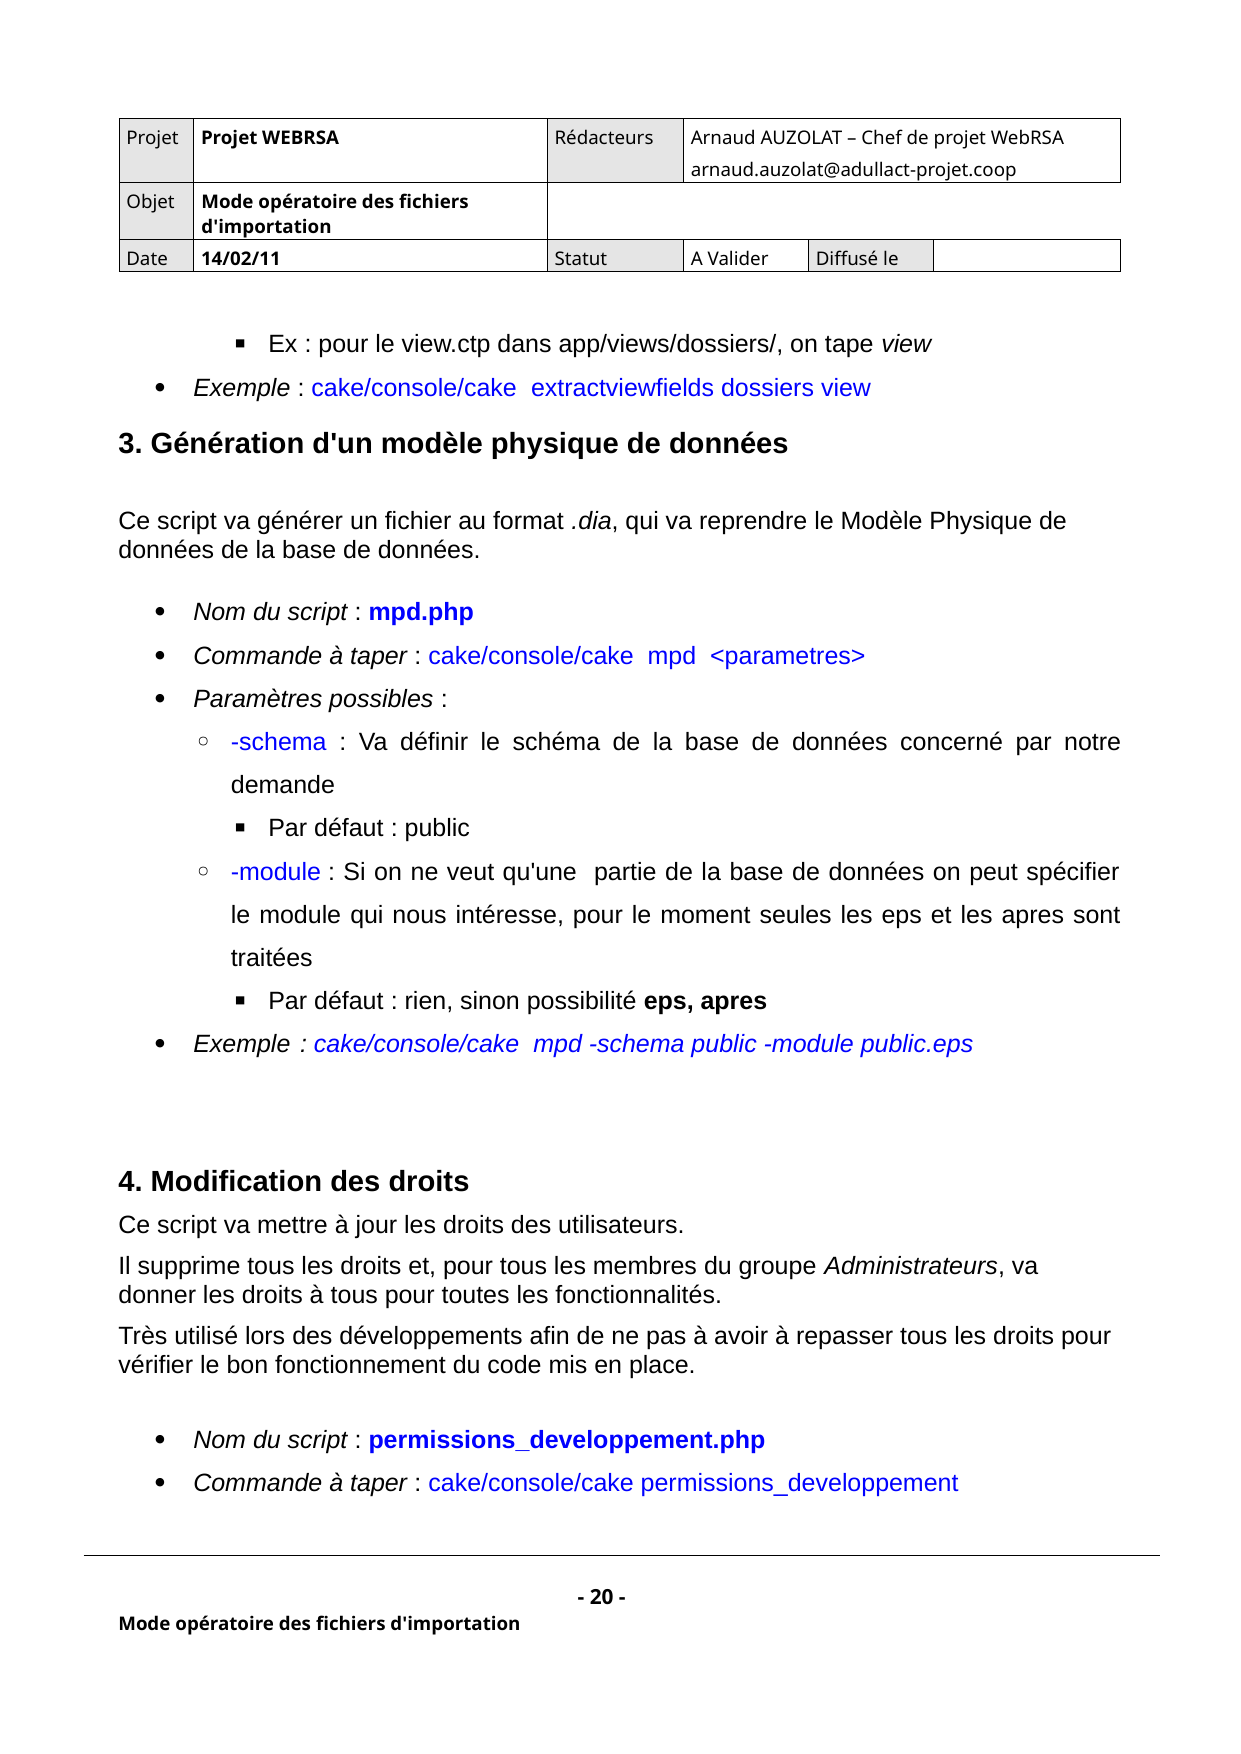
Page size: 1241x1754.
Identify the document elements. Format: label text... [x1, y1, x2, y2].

text Ce script va mettre à jour les droits des utilisateurs. [118, 1210, 1122, 1239]
list Nom du script : permissions_developpement.php [156, 1425, 1122, 1454]
text Il supprime tous les droits et, pour tous les membres du groupe Administrateurs, va donner les droits à tous pour toutes les fonctionnalités. [118, 1251, 1122, 1309]
subtitle 4. Modification des droits [118, 1164, 1122, 1197]
list -schema : Va définir le schéma de la base de données concerné par notre demande [193, 727, 1122, 799]
list Commande à taper : cake/console/cake mpd <parametres> [156, 641, 1122, 669]
list Commande à taper : cake/console/cake permissions_developpement [156, 1468, 1122, 1497]
list Par défaut : public [231, 813, 1122, 842]
text Ce script va générer un fichier au format .dia, qui va reprendre le Modèle Physique de données de la base de données. [118, 506, 1122, 564]
list Ex : pour le view.ctp dans app/views/dossiers/, on tape view [231, 329, 1122, 358]
list Paramètres possibles : [156, 684, 1122, 713]
list Nom du script : mpd.php [156, 597, 1122, 626]
list Exemple : cake/console/cake mpd -schema public -module public.eps [156, 1029, 1122, 1058]
list Par défaut : rien, sinon possibilité eps, apres [231, 986, 1122, 1015]
list -module : Si on ne veut qu'une partie de la base de données on peut spécifier le module qui nous intéresse, pour le moment seules les eps et les apres sont traitées [193, 857, 1122, 972]
text Très utilisé lors des développements afin de ne pas à avoir à repasser tous les droits pour vérifier le bon fonctionnement du code mis en place. [118, 1321, 1122, 1379]
subtitle 3. Génération d'un modèle physique de données [118, 426, 1122, 460]
list Exemple : cake/console/cake extractviewfields dossiers view [156, 372, 1122, 401]
